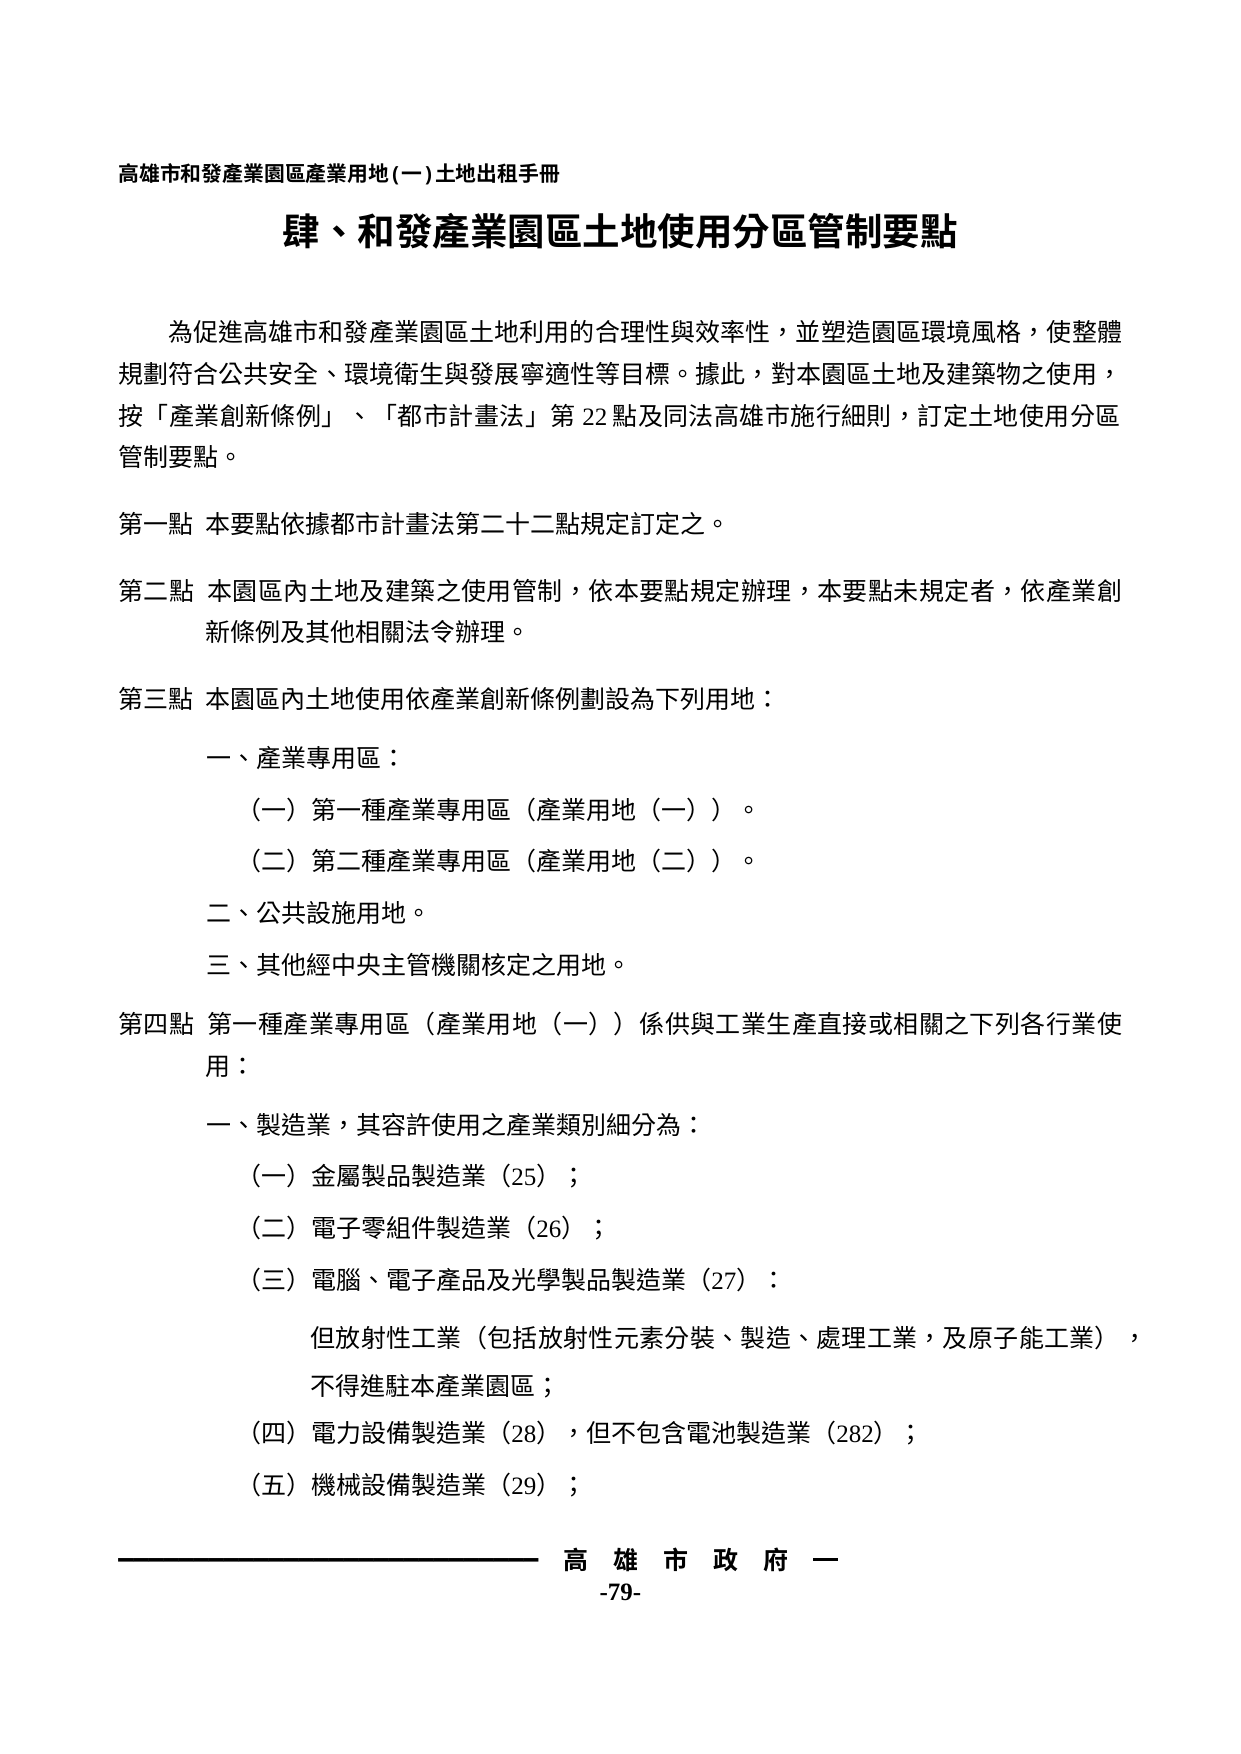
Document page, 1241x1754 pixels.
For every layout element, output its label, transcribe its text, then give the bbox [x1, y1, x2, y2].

text （二）電子零組件製造業（26）； [236, 1204, 1122, 1246]
text （五）機械設備製造業（29）； [236, 1461, 1122, 1503]
subtitle 肆、和發產業園區土地使用分區管制要點 [118, 202, 1122, 256]
text 為促進高雄市和發產業園區土地利用的合理性與效率性，並塑造園區環境風格，使整體規劃符合公共安全、環境衛生與發展寧適性等目標。據此，對本園區土地及建築物之使用，按「產業創新條例」、「都市計畫法」第22點及同法高雄市施行細則，訂定土地使用分區管制要點。 [118, 308, 1122, 475]
text 第四點 第一種產業專用區（產業用地（一））係供與工業生產直接或相關之下列各行業使用： [118, 1000, 1122, 1083]
text 第一點 本要點依據都市計畫法第二十二點規定訂定之。 [118, 500, 1122, 542]
text （三）電腦、電子產品及光學製品製造業（27）： [236, 1256, 1122, 1297]
text 一、產業專用區： [207, 734, 1122, 776]
text 一、製造業，其容許使用之產業類別細分為： [207, 1101, 1122, 1142]
text 第三點 本園區內土地使用依產業創新條例劃設為下列用地： [118, 675, 1122, 717]
text 第二點 本園區內土地及建築之使用管制，依本要點規定辦理，本要點未規定者，依產業創新條例及其他相關法令辦理。 [118, 567, 1122, 650]
text （一）第一種產業專用區（產業用地（一））。 [236, 786, 1122, 827]
text 三、其他經中央主管機關核定之用地。 [207, 941, 1122, 982]
text （四）電力設備製造業（28），但不包含電池製造業（282）； [236, 1409, 1122, 1451]
text （一）金屬製品製造業（25）； [236, 1152, 1122, 1194]
text 二、公共設施用地。 [207, 889, 1122, 931]
text （二）第二種產業專用區（產業用地（二））。 [236, 837, 1122, 879]
text 但放射性工業（包括放射性元素分裝、製造、處理工業，及原子能工業），不得進駐本產業園區； [310, 1309, 1122, 1404]
